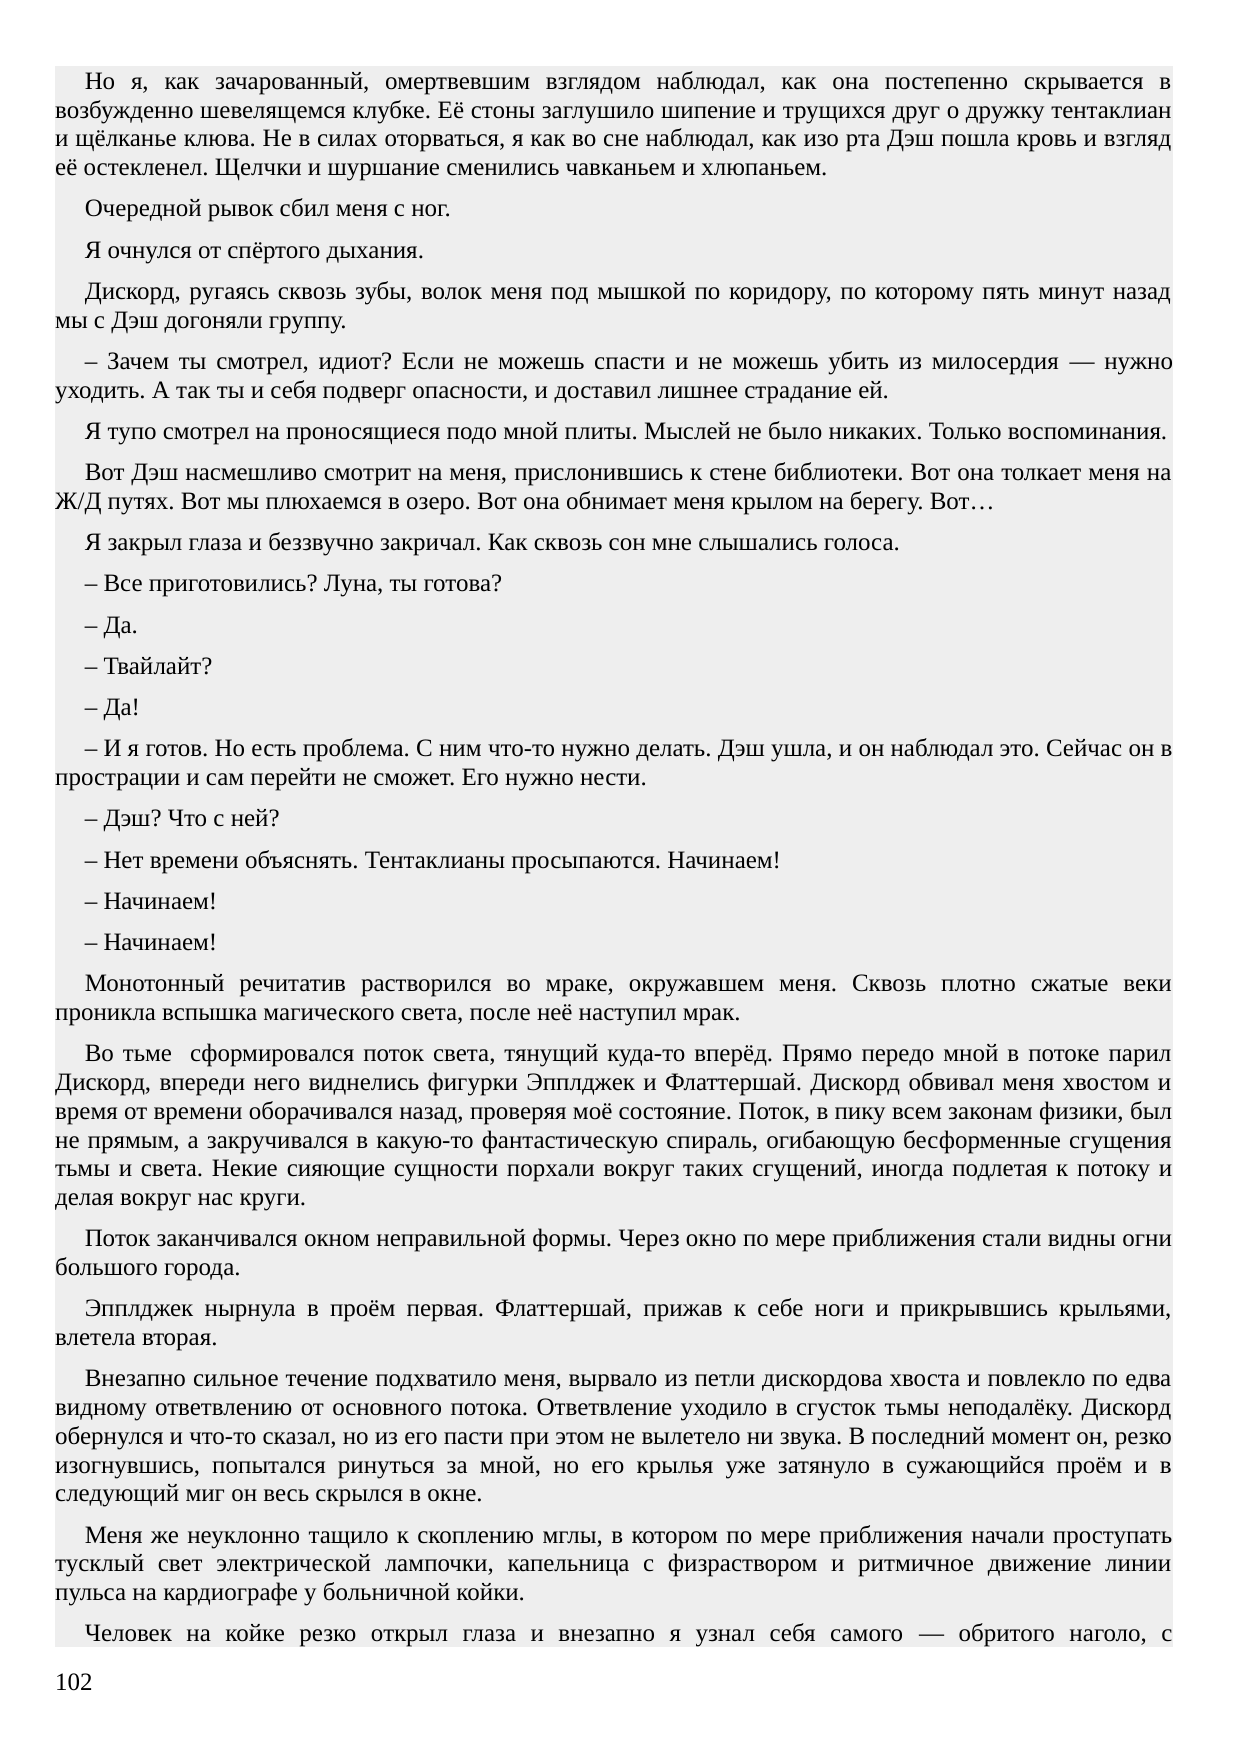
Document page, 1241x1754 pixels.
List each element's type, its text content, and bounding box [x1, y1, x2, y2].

text – Начинаем! [55, 886, 1173, 915]
text – И я готов. Но есть проблема. С ним что-то нужно делать. Дэш ушла, и он наблюдал это. Сейчас он в прострации и сам перейти не сможет. Его нужно нести. [55, 733, 1173, 791]
text Монотонный речитатив растворился во мраке, окружавшем меня. Сквозь плотно сжатые веки проникла вспышка магического света, после неё наступил мрак. [55, 968, 1173, 1026]
text – Нет времени объяснять. Тентаклианы просыпаются. Начинаем! [55, 845, 1173, 873]
text – Дэш? Что с ней? [55, 803, 1173, 832]
text – Твайлайт? [55, 651, 1173, 680]
text Вот Дэш насмешливо смотрит на меня, прислонившись к стене библиотеки. Вот она толкает меня на Ж/Д путях. Вот мы плюхаемся в озеро. Вот она обнимает меня крылом на берегу. Вот… [55, 457, 1173, 515]
text – Да. [55, 610, 1173, 638]
text Меня же неуклонно тащило к скоплению мглы, в котором по мере приближения начали проступать тусклый свет электрической лампочки, капельница с физраствором и ритмичное движение линии пульса на кардиографе у больничной койки. [55, 1520, 1173, 1606]
text Я тупо смотрел на проносящиеся подо мной плиты. Мыслей не было никаких. Только воспоминания. [55, 416, 1173, 445]
text Но я, как зачарованный, омертвевшим взглядом наблюдал, как она постепенно скрывается в возбужденно шевелящемся клубке. Её стоны заглушило шипение и трущихся друг о дружку тентаклиан и щёлканье клюва. Не в силах оторваться, я как во сне наблюдал, как изо рта Дэш пошла кровь и взгляд её остекленел. Щелчки и шуршание сменились чавканьем и хлюпаньем. [55, 66, 1173, 181]
text Эпплджек нырнула в проём первая. Флаттершай, прижав к себе ноги и прикрывшись крыльями, влетела вторая. [55, 1293, 1173, 1351]
text – Да! [55, 692, 1173, 721]
text – Начинаем! [55, 927, 1173, 956]
text Поток заканчивался окном неправильной формы. Через окно по мере приближения стали видны огни большого города. [55, 1223, 1173, 1281]
text Во тьме сформировался поток света, тянущий куда-то вперёд. Прямо передо мной в потоке парил Дискорд, впереди него виднелись фигурки Эпплджек и Флаттершай. Дискорд обвивал меня хвостом и время от времени оборачивался назад, проверяя моё состояние. Поток, в пику всем законам физики, был не прямым, а закручивался в какую-то фантастическую спираль, огибающую бесформенные сгущения тьмы и света. Некие сияющие сущности порхали вокруг таких сгущений, иногда подлетая к потоку и делая вокруг нас круги. [55, 1038, 1173, 1211]
text – Все приготовились? Луна, ты готова? [55, 568, 1173, 597]
text Я закрыл глаза и беззвучно закричал. Как сквозь сон мне слышались голоса. [55, 527, 1173, 556]
text Очередной рывок сбил меня с ног. [55, 193, 1173, 222]
text Дискорд, ругаясь сквозь зубы, волок меня под мышкой по коридору, по которому пять минут назад мы с Дэш догоняли группу. [55, 276, 1173, 333]
text Человек на койке резко открыл глаза и внезапно я узнал себя самого — обритого наголо, с [55, 1618, 1173, 1647]
text – Зачем ты смотрел, идиот? Если не можешь спасти и не можешь убить из милосердия — нужно уходить. А так ты и себя подверг опасности, и доставил лишнее страдание ей. [55, 346, 1173, 403]
text Я очнулся от спёртого дыхания. [55, 235, 1173, 263]
text Внезапно сильное течение подхватило меня, вырвало из петли дискордова хвоста и повлекло по едва видному ответвлению от основного потока. Ответвление уходило в сгусток тьмы неподалёку. Дискорд обернулся и что-то сказал, но из его пасти при этом не вылетело ни звука. В последний момент он, резко изогнувшись, попытался ринуться за мной, но его крылья уже затянуло в сужающийся проём и в следующий миг он весь скрылся в окне. [55, 1363, 1173, 1507]
